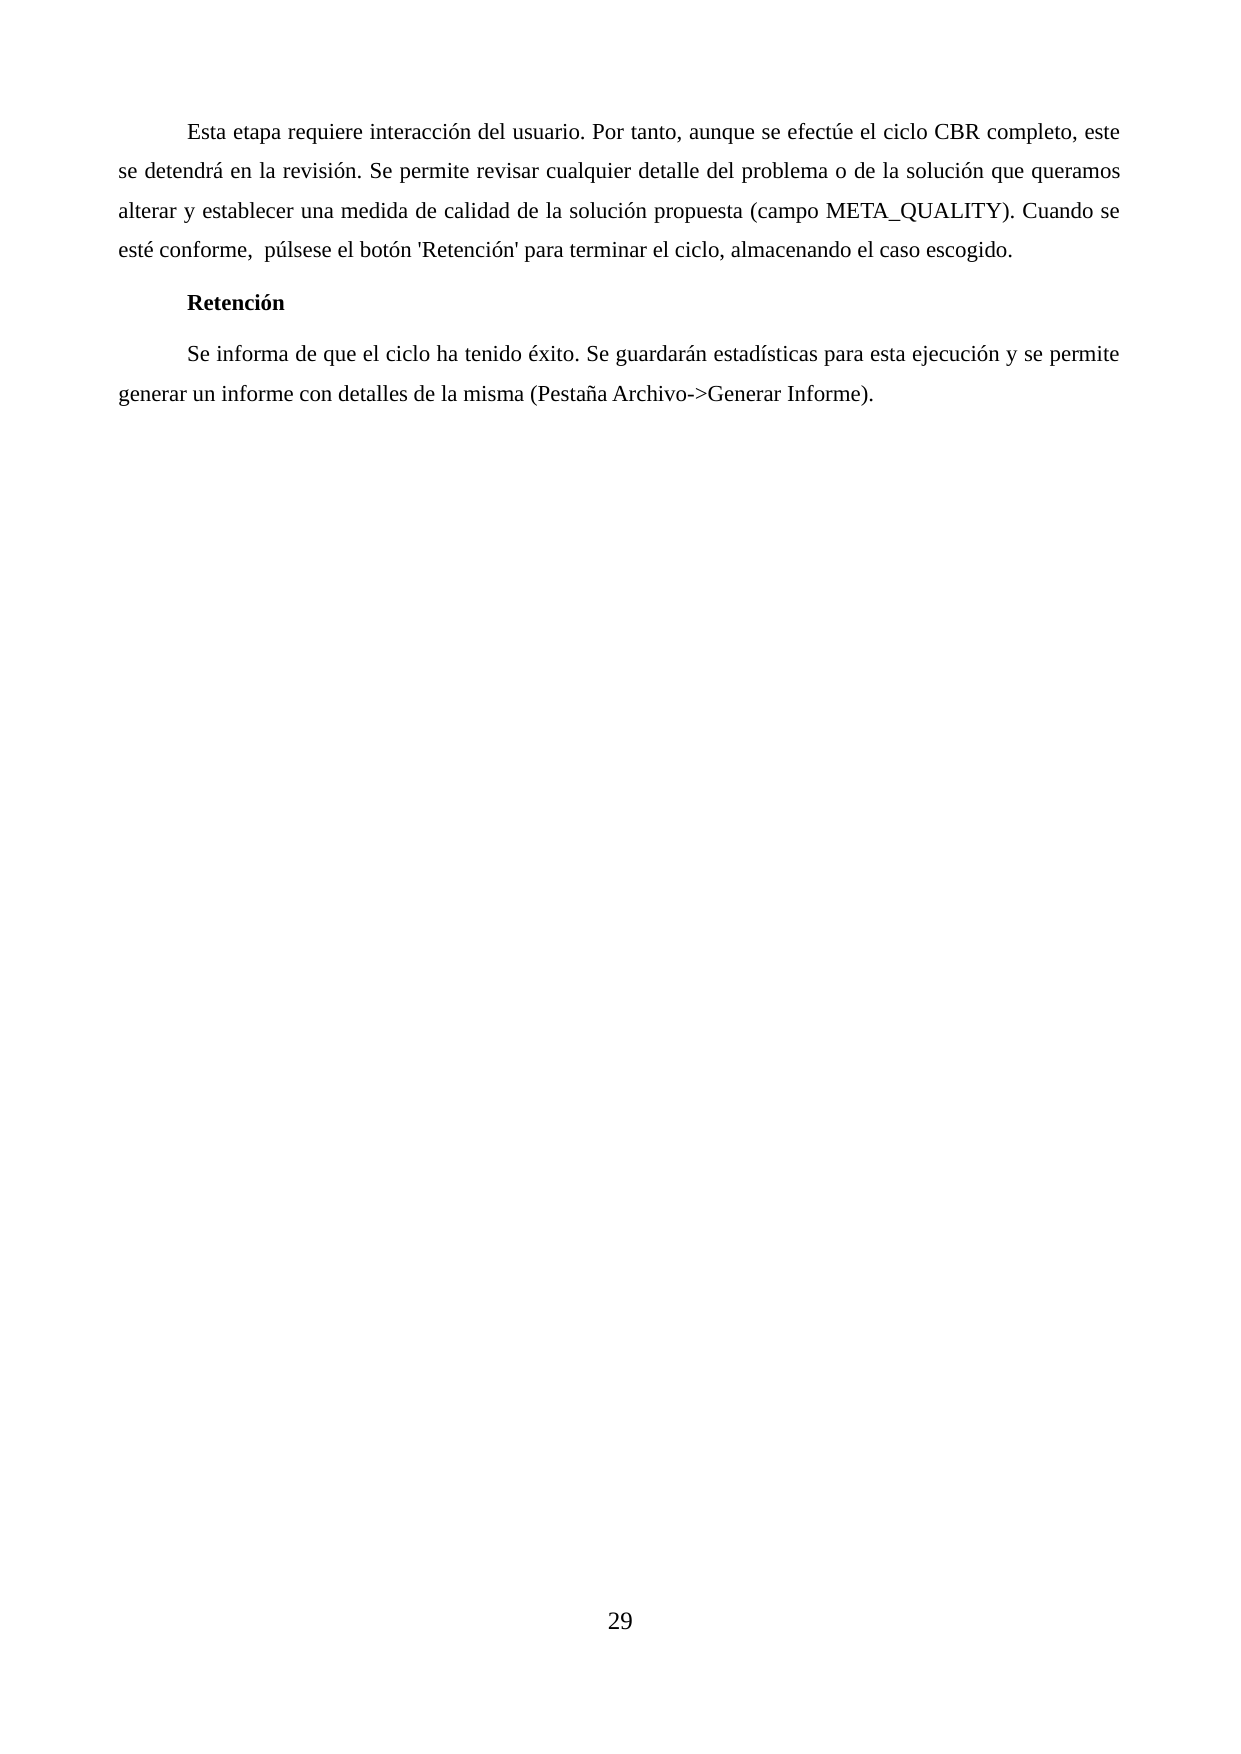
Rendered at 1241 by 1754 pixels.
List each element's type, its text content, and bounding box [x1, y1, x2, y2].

text Se informa de que el ciclo ha tenido éxito. Se guardarán estadísticas para esta ejecución y se permite generar un informe con detalles de la misma (Pestaña Archivo->Generar Informe). [118, 341, 1122, 406]
text Retención [118, 288, 1122, 315]
text Esta etapa requiere interacción del usuario. Por tanto, aunque se efectúe el ciclo CBR completo, este se detendrá en la revisión. Se permite revisar cualquier detalle del problema o de la solución que queramos alterar y establecer una medida de calidad de la solución propuesta (campo META_QUALITY). Cuando se esté conforme, púlsese el botón 'Retención' para terminar el ciclo, almacenando el caso escogido. [118, 118, 1122, 263]
